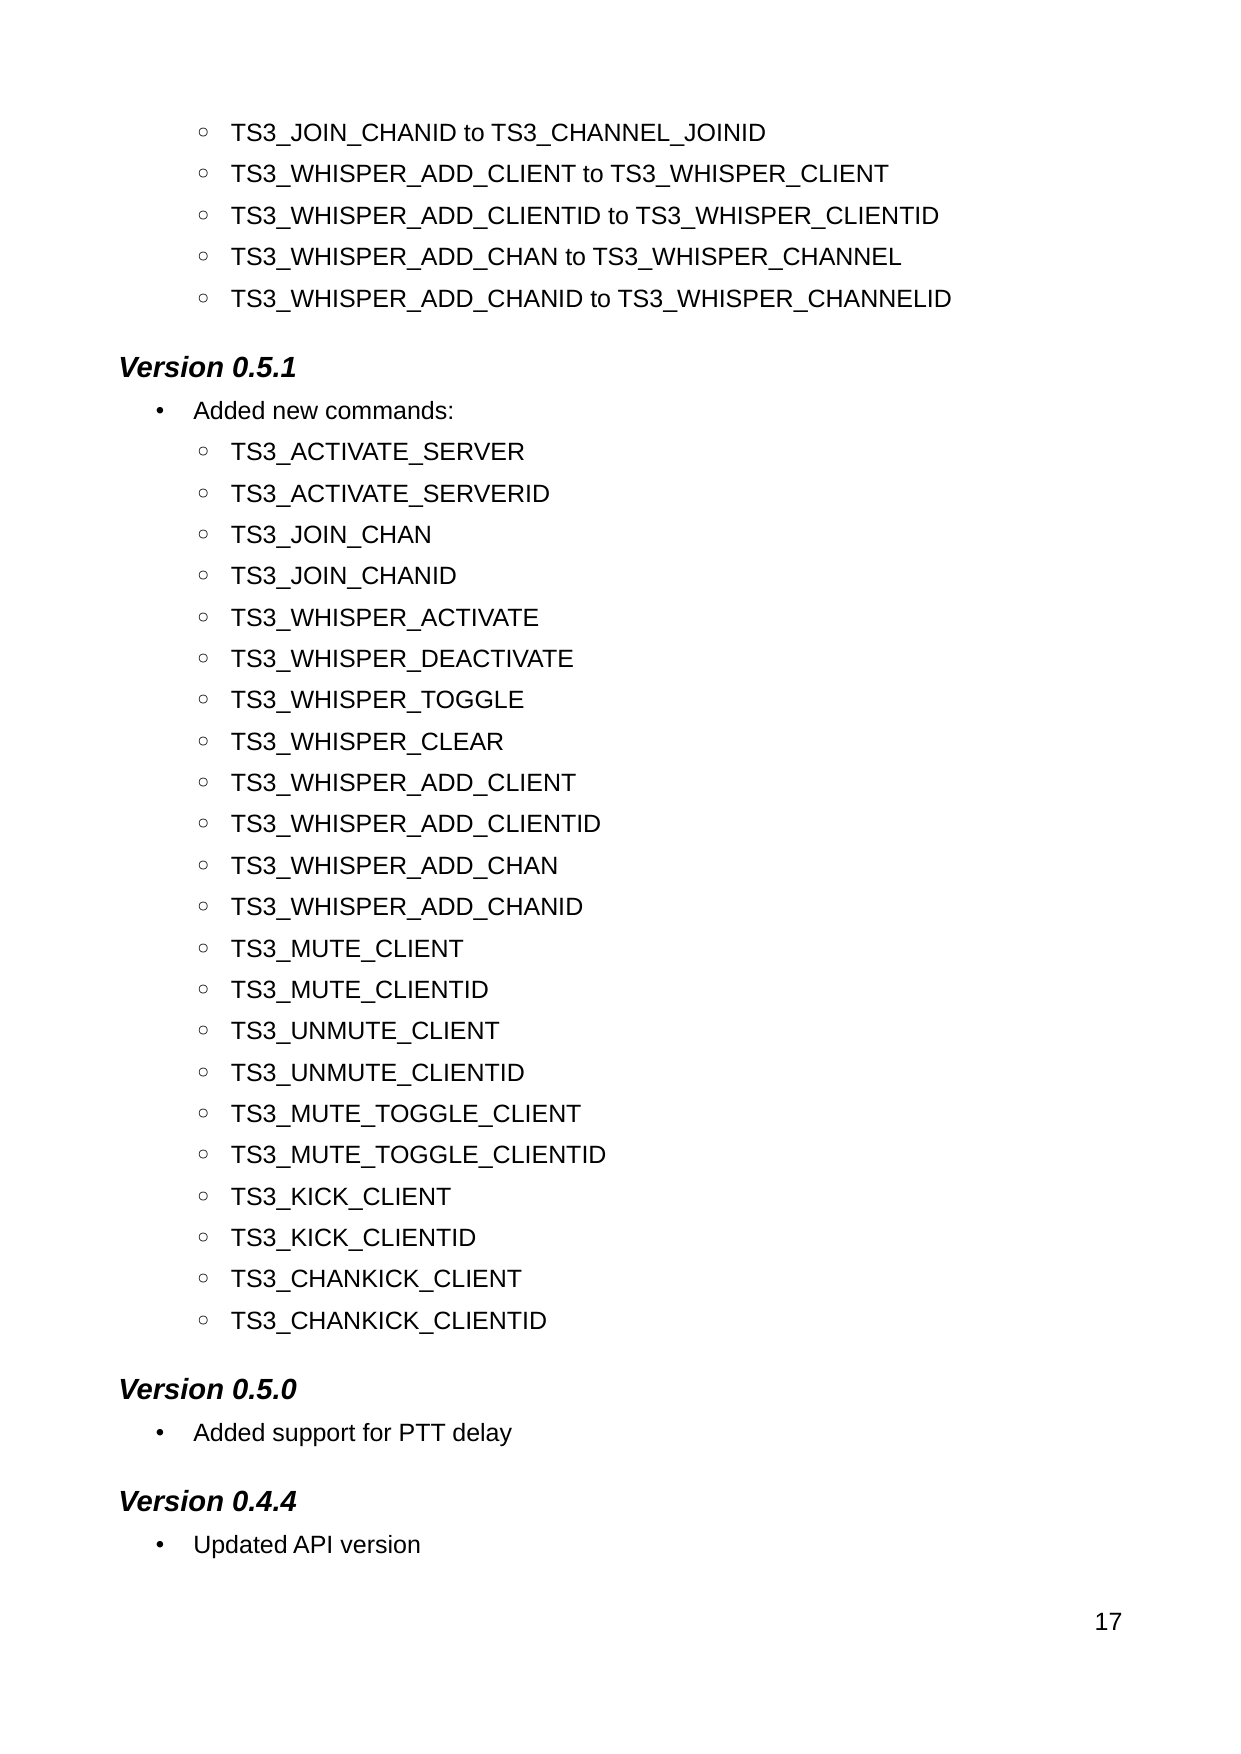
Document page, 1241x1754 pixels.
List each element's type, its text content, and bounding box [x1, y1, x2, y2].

list TS3_JOIN_CHAN [193, 520, 1122, 549]
list TS3_WHISPER_ADD_CLIENTID to TS3_WHISPER_CLIENTID [193, 201, 1122, 230]
list TS3_WHISPER_ADD_CLIENT [193, 768, 1122, 797]
list TS3_WHISPER_DEACTIVATE [193, 644, 1122, 673]
list TS3_WHISPER_ADD_CHANID to TS3_WHISPER_CHANNELID [193, 283, 1122, 312]
list TS3_ACTIVATE_SERVERID [193, 479, 1122, 507]
list TS3_WHISPER_ACTIVATE [193, 603, 1122, 632]
list TS3_CHANKICK_CLIENTID [193, 1306, 1122, 1334]
list TS3_UNMUTE_CLIENT [193, 1016, 1122, 1045]
list Added support for PTT delay [156, 1418, 1122, 1447]
list TS3_MUTE_TOGGLE_CLIENT [193, 1099, 1122, 1128]
list TS3_WHISPER_ADD_CLIENT to TS3_WHISPER_CLIENT [193, 159, 1122, 188]
list TS3_ACTIVATE_SERVER [193, 437, 1122, 466]
list TS3_UNMUTE_CLIENTID [193, 1058, 1122, 1086]
list TS3_WHISPER_ADD_CHANID [193, 892, 1122, 921]
list TS3_KICK_CLIENT [193, 1182, 1122, 1211]
list TS3_KICK_CLIENTID [193, 1223, 1122, 1252]
list TS3_MUTE_TOGGLE_CLIENTID [193, 1140, 1122, 1169]
subtitle Version 0.4.4 [118, 1484, 1122, 1518]
list TS3_JOIN_CHANID [193, 561, 1122, 590]
list TS3_WHISPER_ADD_CHAN [193, 851, 1122, 880]
list TS3_WHISPER_ADD_CHAN to TS3_WHISPER_CHANNEL [193, 242, 1122, 271]
list TS3_WHISPER_ADD_CLIENTID [193, 809, 1122, 838]
list Added new commands: [156, 396, 1122, 425]
list TS3_CHANKICK_CLIENT [193, 1264, 1122, 1293]
list TS3_MUTE_CLIENTID [193, 975, 1122, 1004]
subtitle Version 0.5.1 [118, 350, 1122, 383]
subtitle Version 0.5.0 [118, 1372, 1122, 1406]
list Updated API version [156, 1531, 1122, 1559]
list TS3_WHISPER_CLEAR [193, 727, 1122, 756]
list TS3_WHISPER_TOGGLE [193, 685, 1122, 714]
list TS3_JOIN_CHANID to TS3_CHANNEL_JOINID [193, 118, 1122, 147]
list TS3_MUTE_CLIENT [193, 933, 1122, 962]
